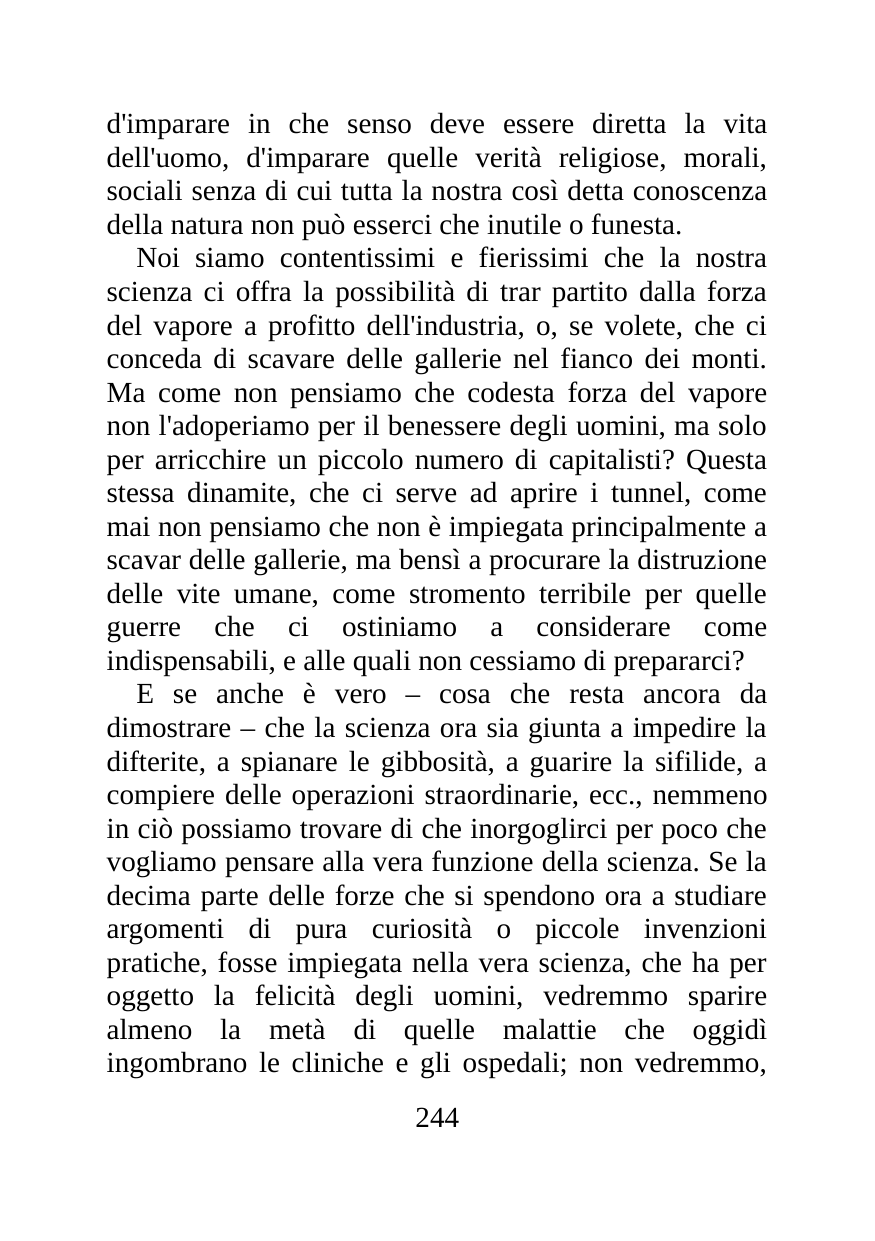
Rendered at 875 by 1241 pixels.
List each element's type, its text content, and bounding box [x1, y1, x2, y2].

text Noi siamo contentissimi e fierissimi che la nostra scienza ci offra la possibilità di trar partito dalla forza del vapore a profitto dell'industria, o, se volete, che ci conceda di scavare delle gallerie nel fianco dei monti. Ma come non pensiamo che codesta forza del vapore non l'adoperiamo per il benessere degli uomini, ma solo per arricchire un piccolo numero di capitalisti? Questa stessa dinamite, che ci serve ad aprire i tunnel, come mai non pensiamo che non è impiegata principalmente a scavar delle gallerie, ma bensì a procurare la distruzione delle vite umane, come stromento terribile per quelle guerre che ci ostiniamo a considerare come indispensabili, e alle quali non cessiamo di prepararci? [106, 241, 768, 677]
text E se anche è vero ‒ cosa che resta ancora da dimostrare ‒ che la scienza ora sia giunta a impedire la difterite, a spianare le gibbosità, a guarire la sifilide, a compiere delle operazioni straordinarie, ecc., nemmeno in ciò possiamo trovare di che inorgoglirci per poco che vogliamo pensare alla vera funzione della scienza. Se la decima parte delle forze che si spendono ora a studiare argomenti di pura curiosità o piccole invenzioni pratiche, fosse impiegata nella vera scienza, che ha per oggetto la felicità degli uomini, vedremmo sparire almeno la metà di quelle malattie che oggidì ingombrano le cliniche e gli ospedali; non vedremmo, [106, 677, 768, 1079]
text d'imparare in che senso deve essere diretta la vita dell'uomo, d'imparare quelle verità religiose, morali, sociali senza di cui tutta la nostra così detta conoscenza della natura non può esserci che inutile o funesta. [106, 106, 768, 241]
